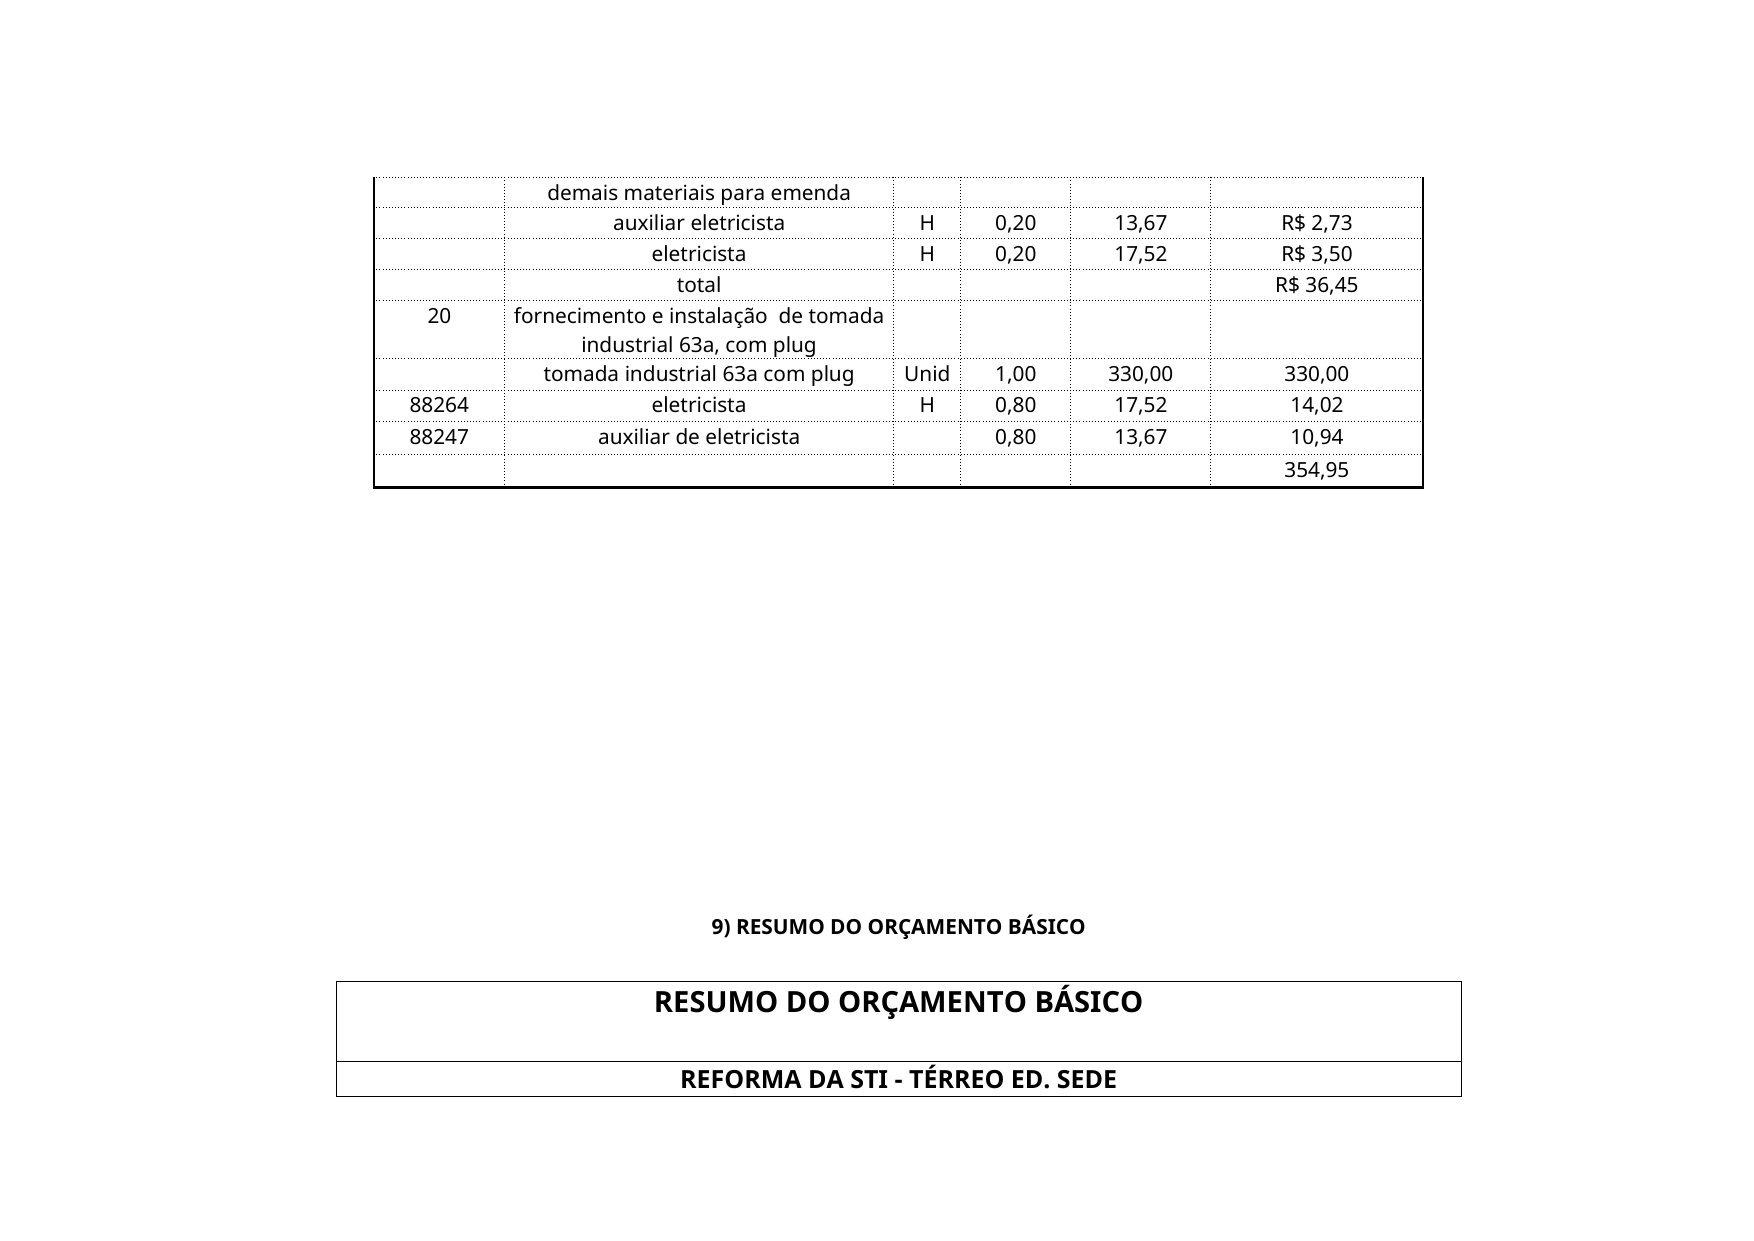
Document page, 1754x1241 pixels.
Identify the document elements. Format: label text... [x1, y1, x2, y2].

table_cell 330,00 [1071, 358, 1210, 389]
table_cell [960, 300, 1071, 358]
table_cell 13,67 [1071, 421, 1210, 454]
table_cell 0,80 [960, 390, 1071, 421]
text 9) RESUMO DO ORÇAMENTO BÁSICO [118, 912, 1679, 941]
table_cell demais materiais para emenda [504, 177, 894, 207]
table_cell auxiliar de eletricista [504, 421, 894, 454]
table_cell eletricista [504, 238, 894, 269]
table_cell [1210, 300, 1422, 358]
table_cell auxiliar eletricista [504, 207, 894, 238]
table_cell [1071, 269, 1210, 300]
table_cell fornecimento e instalação de tomada industrial 63a, com plug [504, 300, 894, 358]
table_cell H [894, 238, 960, 269]
table_cell H [894, 390, 960, 421]
table_cell 0,20 [960, 207, 1071, 238]
table_cell eletricista [504, 390, 894, 421]
table_cell total [504, 269, 894, 300]
table_cell [504, 454, 894, 486]
table_cell [894, 177, 960, 207]
table_cell 13,67 [1071, 207, 1210, 238]
table_cell 20 [375, 300, 504, 358]
table_cell 0,20 [960, 238, 1071, 269]
table_cell 17,52 [1071, 390, 1210, 421]
table_cell [1071, 177, 1210, 207]
table_cell [1071, 300, 1210, 358]
table_cell 17,52 [1071, 238, 1210, 269]
table_cell 1,00 [960, 358, 1071, 389]
table_cell 10,94 [1210, 421, 1422, 454]
table_cell [894, 300, 960, 358]
table_cell R$ 3,50 [1210, 238, 1422, 269]
table_cell [375, 269, 504, 300]
table_cell [1210, 177, 1422, 207]
table_cell 88247 [375, 421, 504, 454]
table_cell 14,02 [1210, 390, 1422, 421]
table_cell 0,80 [960, 421, 1071, 454]
table_cell [375, 238, 504, 269]
table_cell 88264 [375, 390, 504, 421]
table_cell H [894, 207, 960, 238]
table_cell REFORMA DA STI - TÉRREO ED. SEDE [337, 1062, 1461, 1096]
table_cell [894, 421, 960, 454]
table_cell [375, 454, 504, 486]
table_cell [960, 269, 1071, 300]
table_cell [1071, 454, 1210, 486]
table_cell [960, 177, 1071, 207]
table_cell [894, 454, 960, 486]
table_cell R$ 2,73 [1210, 207, 1422, 238]
table_cell [375, 358, 504, 389]
table_cell tomada industrial 63a com plug [504, 358, 894, 389]
table_header RESUMO DO ORÇAMENTO BÁSICO [337, 982, 1461, 1061]
table_cell [375, 177, 504, 207]
table_cell Unid [894, 358, 960, 389]
table_cell 330,00 [1210, 358, 1422, 389]
table_cell [960, 454, 1071, 486]
table_cell 354,95 [1210, 454, 1422, 486]
table_cell [894, 269, 960, 300]
table_cell [375, 207, 504, 238]
table_cell R$ 36,45 [1210, 269, 1422, 300]
